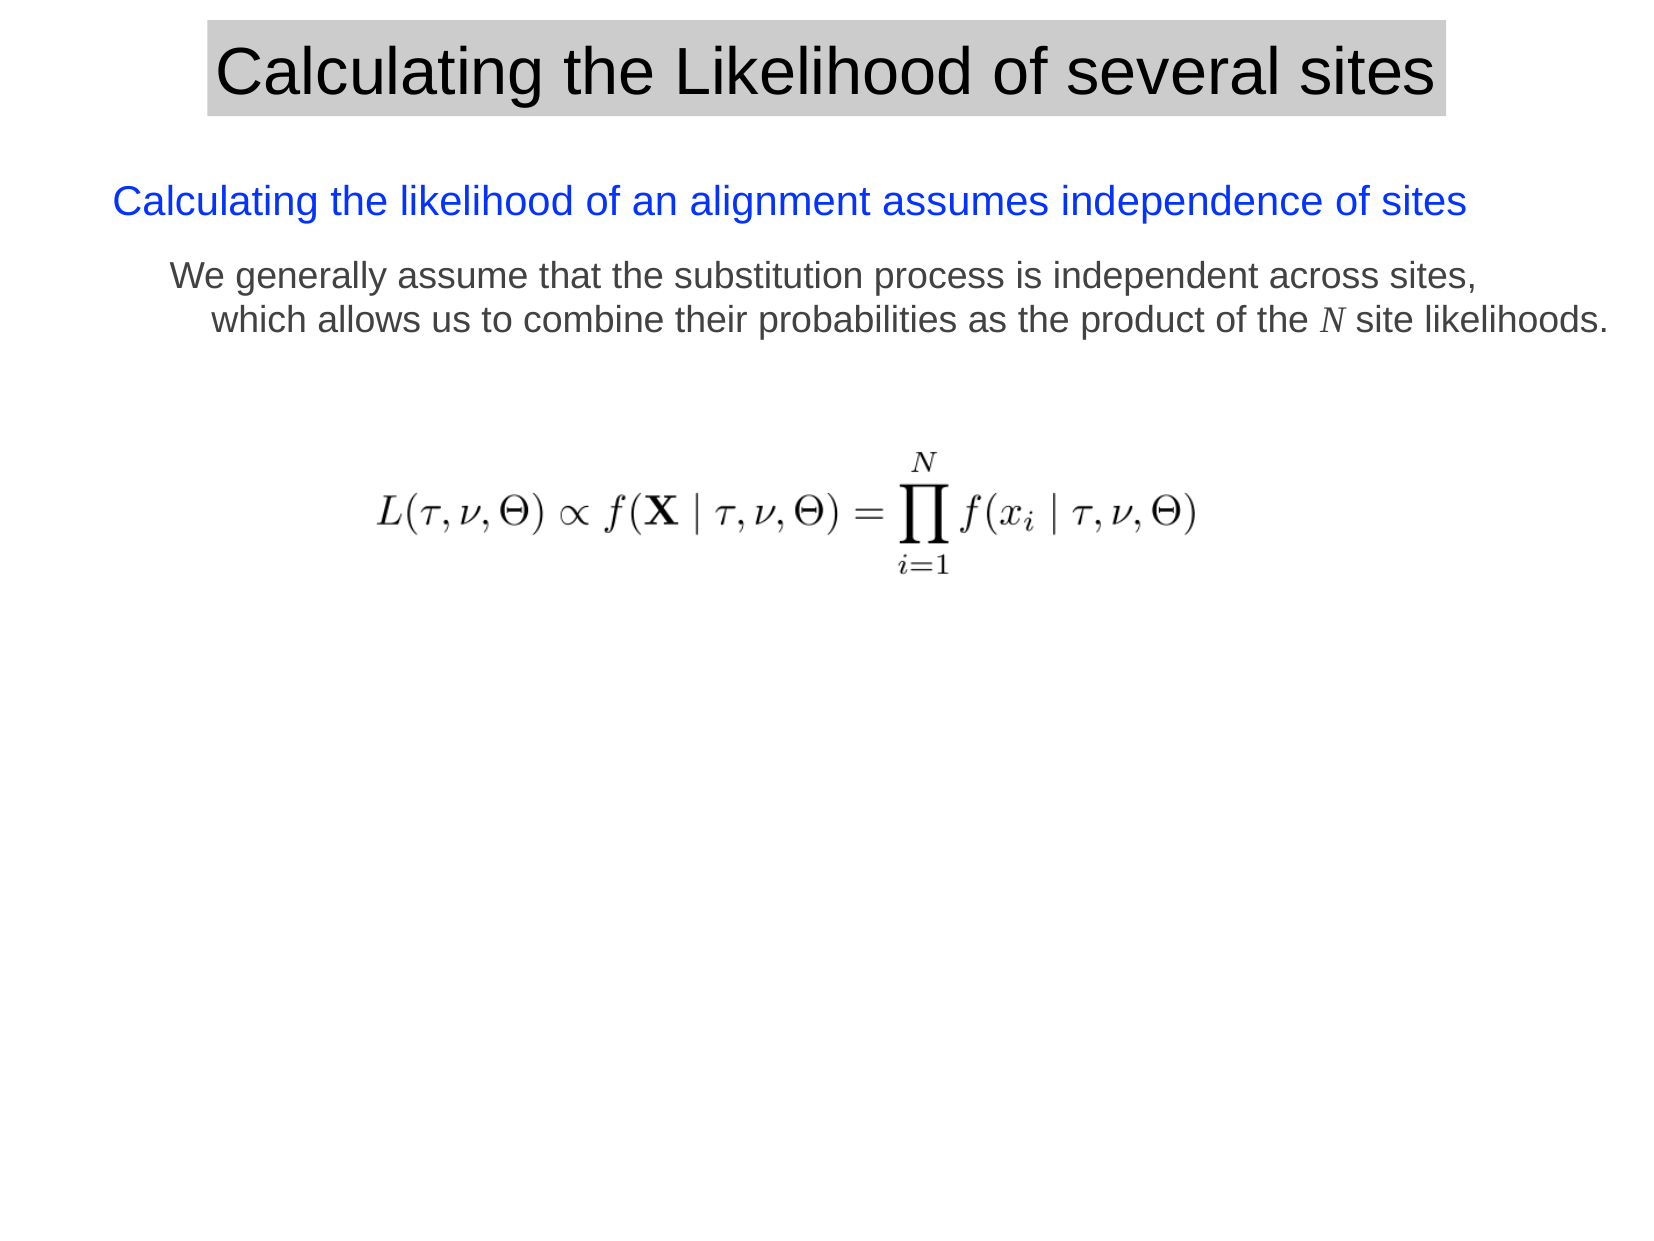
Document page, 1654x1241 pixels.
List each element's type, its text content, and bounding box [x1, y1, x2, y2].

text_box Calculating the likelihood of an alignment assumes independence of sites [103, 165, 1550, 233]
text_box We generally assume that the substitution process is independent across sites, which allows us to combine their probabilities as the product of the N site likelihoods. [161, 243, 1633, 349]
text_box Calculating the Likelihood of several sites [207, 20, 1447, 117]
picture [376, 451, 1195, 575]
